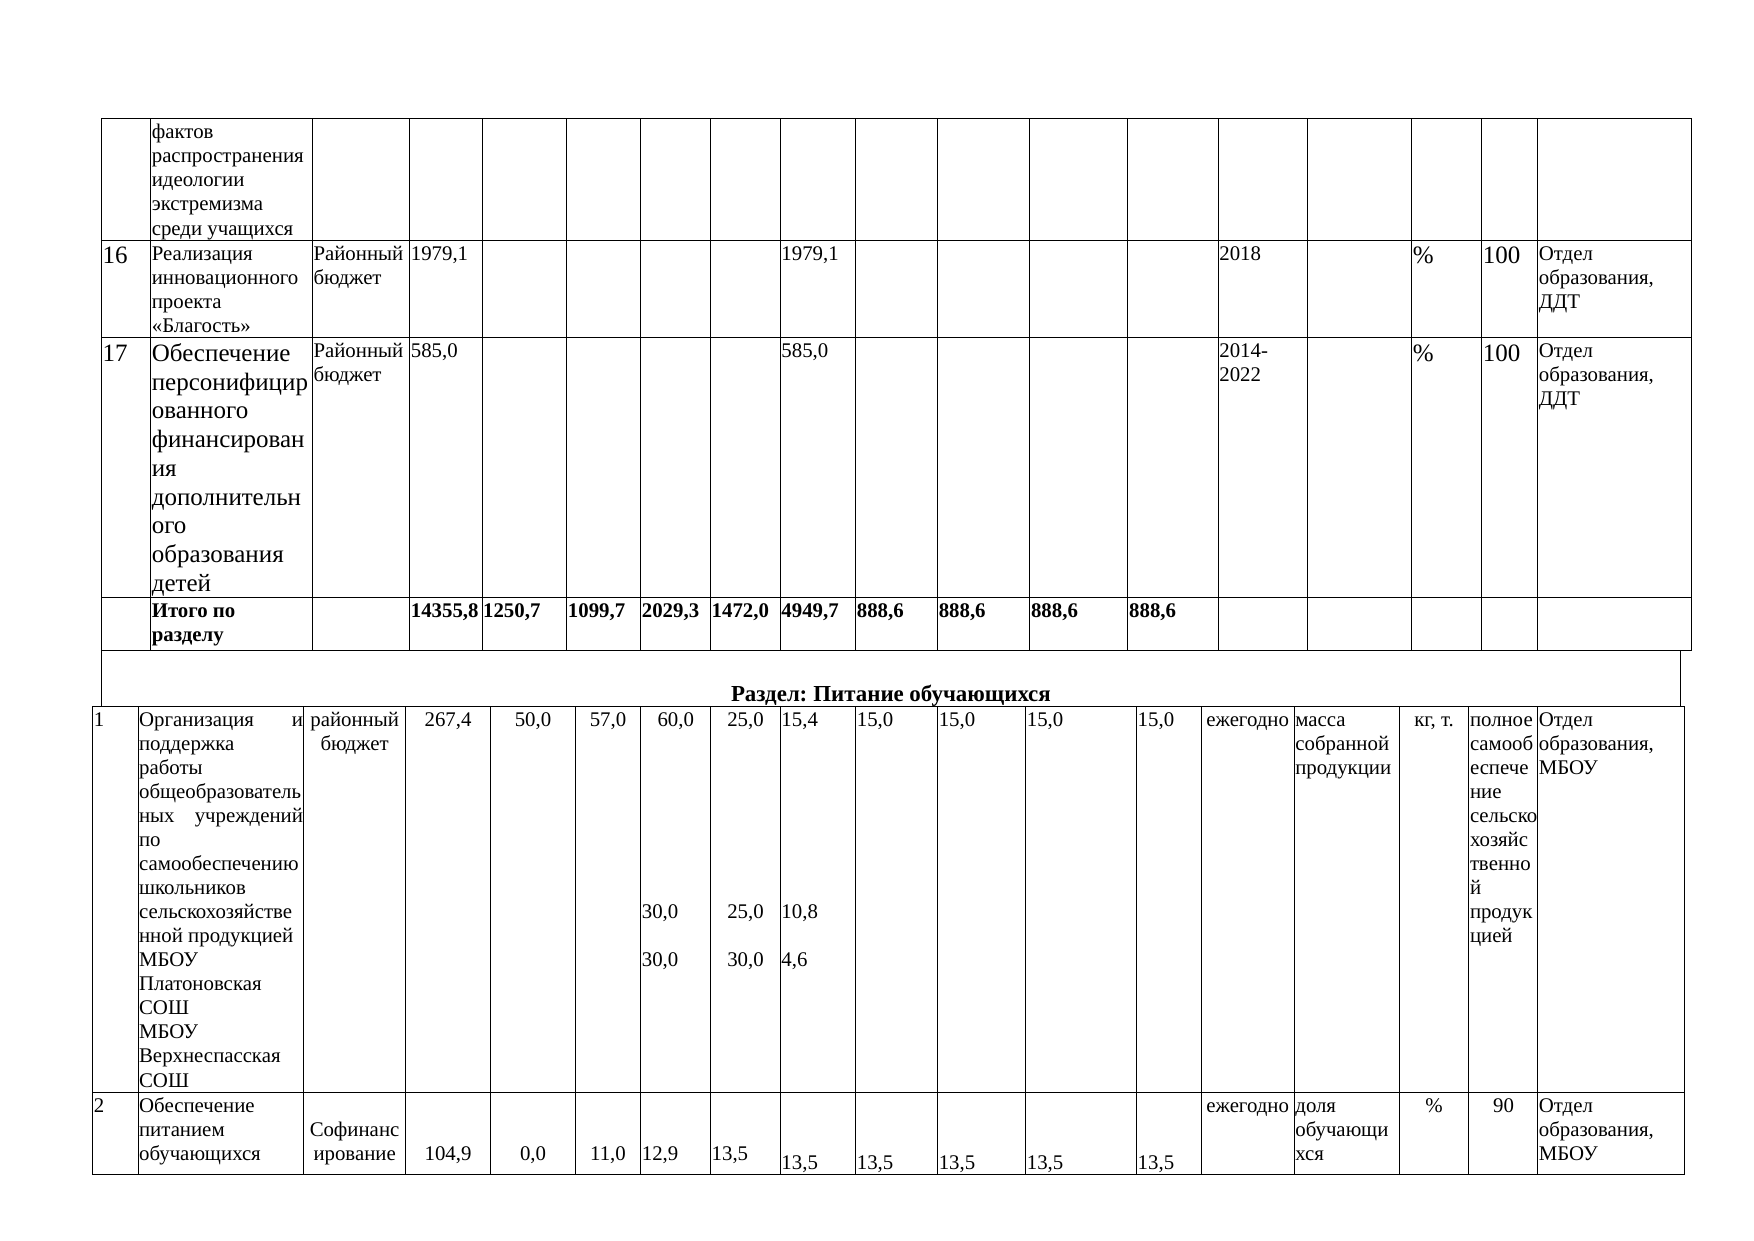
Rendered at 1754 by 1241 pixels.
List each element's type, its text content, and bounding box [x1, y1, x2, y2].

table_cell 1099,7 [567, 598, 640, 650]
table_cell 15,4 10,8 4,6 [781, 707, 855, 1092]
table_cell [711, 119, 780, 239]
table_cell 888,6 [1030, 598, 1127, 650]
table_cell [641, 338, 710, 597]
table_cell [1412, 119, 1481, 239]
table_cell 13,5 [856, 1093, 937, 1174]
table_cell [1030, 338, 1127, 597]
table_cell 13,5 [711, 1093, 780, 1174]
table_cell [567, 338, 640, 597]
table_cell [1685, 1092, 1691, 1174]
table_cell Районный бюджет [313, 241, 409, 337]
table_cell 0,0 [491, 1093, 575, 1174]
table_cell [1128, 338, 1218, 597]
table_cell 1979,1 [781, 241, 855, 337]
table_cell 100 [1482, 338, 1537, 597]
table_cell [781, 119, 855, 239]
table_cell [102, 598, 150, 650]
table_cell [1308, 241, 1411, 337]
table_cell 15,0 [938, 707, 1025, 1092]
table_cell 585,0 [781, 338, 855, 597]
table_cell 2018 [1219, 241, 1307, 337]
table_cell 15,0 [856, 707, 937, 1092]
table_cell [483, 338, 566, 597]
table_cell 90 [1469, 1093, 1537, 1174]
table_cell Отдел образования, МБОУ [1538, 707, 1684, 1092]
table_cell фактов распространения идеологии экстремизма среди учащихся [151, 119, 312, 239]
table_cell кг, т. [1400, 707, 1468, 1092]
table_cell % [1412, 338, 1481, 597]
table_cell 2 [93, 1093, 138, 1174]
table_cell [641, 119, 710, 239]
table_cell [1308, 119, 1411, 239]
table_cell [938, 338, 1029, 597]
table_cell 15,0 [1137, 707, 1201, 1092]
table_cell 57,0 [576, 707, 640, 1092]
table_cell масса собранной продукции [1295, 707, 1399, 1092]
table_cell [1128, 119, 1218, 239]
table_cell [1030, 241, 1127, 337]
table_cell 1250,7 [483, 598, 566, 650]
table_cell ежегодно [1202, 707, 1294, 1092]
table_cell [1030, 119, 1127, 239]
table_cell [1685, 706, 1691, 1092]
table_cell 13,5 [1137, 1093, 1201, 1174]
table_cell [711, 241, 780, 337]
table_cell [483, 119, 566, 239]
table_cell Реализация инновационного проекта «Благость» [151, 241, 312, 337]
table_cell [1482, 119, 1537, 239]
table_cell 1 [93, 707, 138, 1092]
table_cell [1538, 598, 1691, 650]
table_cell [410, 119, 482, 239]
table_cell 1979,1 [410, 241, 482, 337]
table_cell [1412, 598, 1481, 650]
table_cell 16 [102, 241, 150, 337]
table_cell [856, 119, 937, 239]
table_cell 60,0 30,0 30,0 [641, 707, 710, 1092]
table_cell [1685, 651, 1691, 706]
table_cell 17 [102, 338, 150, 597]
table_cell [641, 241, 710, 337]
table_cell 12,9 [641, 1093, 710, 1174]
table_cell Районный бюджет [313, 338, 409, 597]
table_cell Организация и поддержка работы общеобразовательных учреждений по самообеспечению школьников сельскохозяйственной продукцией МБОУ Платоновская СОШ МБОУ Верхнеспасская СОШ [139, 707, 303, 1092]
table_cell 1472,0 [711, 598, 780, 650]
table_cell [75, 337, 101, 597]
table_cell [483, 241, 566, 337]
table_cell 267,4 [406, 707, 490, 1092]
table_cell [938, 241, 1029, 337]
table_cell 15,0 [1026, 707, 1136, 1092]
table_cell 100 [1482, 241, 1537, 337]
table_cell Обеспечение питанием обучающихся [139, 1093, 303, 1174]
table_cell полное самообеспечение сельскохозяйственной продукцией [1469, 707, 1537, 1092]
table_cell ежегодно [1202, 1093, 1294, 1174]
table_cell [856, 241, 937, 337]
table_cell 585,0 [410, 338, 482, 597]
table_cell [1219, 119, 1307, 239]
table_cell [75, 118, 101, 239]
table_cell Отдел образования, ДДТ [1538, 241, 1691, 337]
table_cell [1308, 598, 1411, 650]
table_cell [75, 706, 92, 1092]
table_cell [856, 338, 937, 597]
table_cell 888,6 [1128, 598, 1218, 650]
table_cell [1308, 338, 1411, 597]
table_cell [1482, 598, 1537, 650]
table_cell доля обучающихся [1295, 1093, 1399, 1174]
table_cell [1219, 598, 1307, 650]
table_cell [567, 119, 640, 239]
table_cell 50,0 [491, 707, 575, 1092]
table_cell 4949,7 [781, 598, 855, 650]
table_cell Раздел: Питание обучающихся [102, 651, 1680, 706]
table_cell 11,0 [576, 1093, 640, 1174]
table_cell районный бюджет [304, 707, 405, 1092]
table_cell 13,5 [938, 1093, 1025, 1174]
table_cell 2029,3 [641, 598, 710, 650]
table_cell Итого по разделу [151, 598, 312, 650]
table_cell [1128, 241, 1218, 337]
table_cell Обеспечение персонифицированного финансирования дополнительного образования детей [151, 338, 312, 597]
table_cell % [1412, 241, 1481, 337]
table_cell % [1400, 1093, 1468, 1174]
table_cell Софинансирование [304, 1093, 405, 1174]
table_cell [313, 598, 409, 650]
table_cell [711, 338, 780, 597]
table_cell 14355,8 [410, 598, 482, 650]
table_cell 888,6 [938, 598, 1029, 650]
table_cell 104,9 [406, 1093, 490, 1174]
table_cell 13,5 [1026, 1093, 1136, 1174]
table_cell 13,5 [781, 1093, 855, 1174]
table_cell Отдел образования, ДДТ [1538, 338, 1691, 597]
table_cell 25,0 25,0 30,0 [711, 707, 780, 1092]
table_cell Отдел образования, МБОУ [1538, 1093, 1684, 1174]
table_cell [102, 119, 150, 239]
table_cell [938, 119, 1029, 239]
table_cell [313, 119, 409, 239]
table_cell 888,6 [856, 598, 937, 650]
table_cell [1538, 119, 1691, 239]
table_cell [75, 597, 101, 706]
table_cell [75, 240, 101, 337]
table_cell 2014-2022 [1219, 338, 1307, 597]
table_cell [567, 241, 640, 337]
table_cell [75, 1092, 92, 1174]
